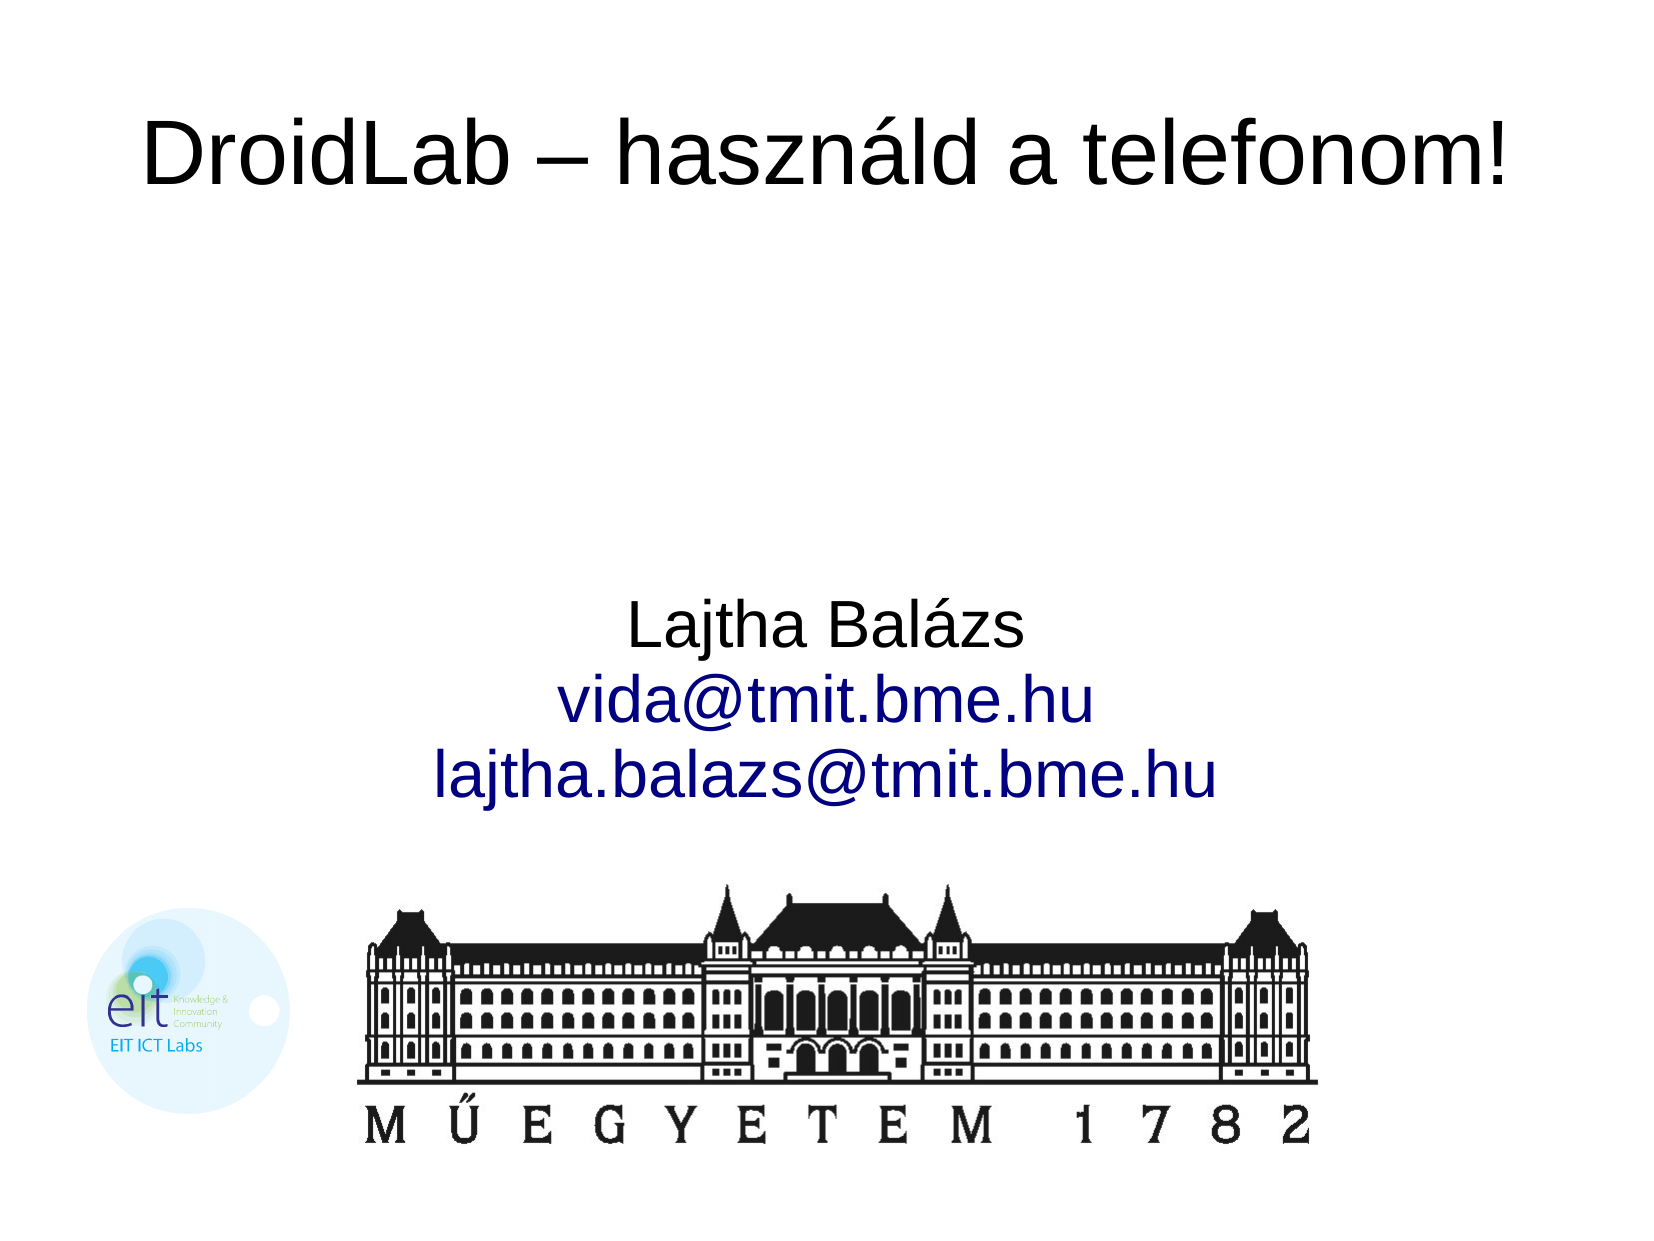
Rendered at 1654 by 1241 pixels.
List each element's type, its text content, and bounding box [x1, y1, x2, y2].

title DroidLab – használd a telefonom! [82, 49, 1571, 257]
subtitle Lajtha Balázs vida@tmit.bme.hu lajtha.balazs@tmit.bme.hu [82, 290, 1571, 1109]
picture [60, 839, 1381, 1189]
